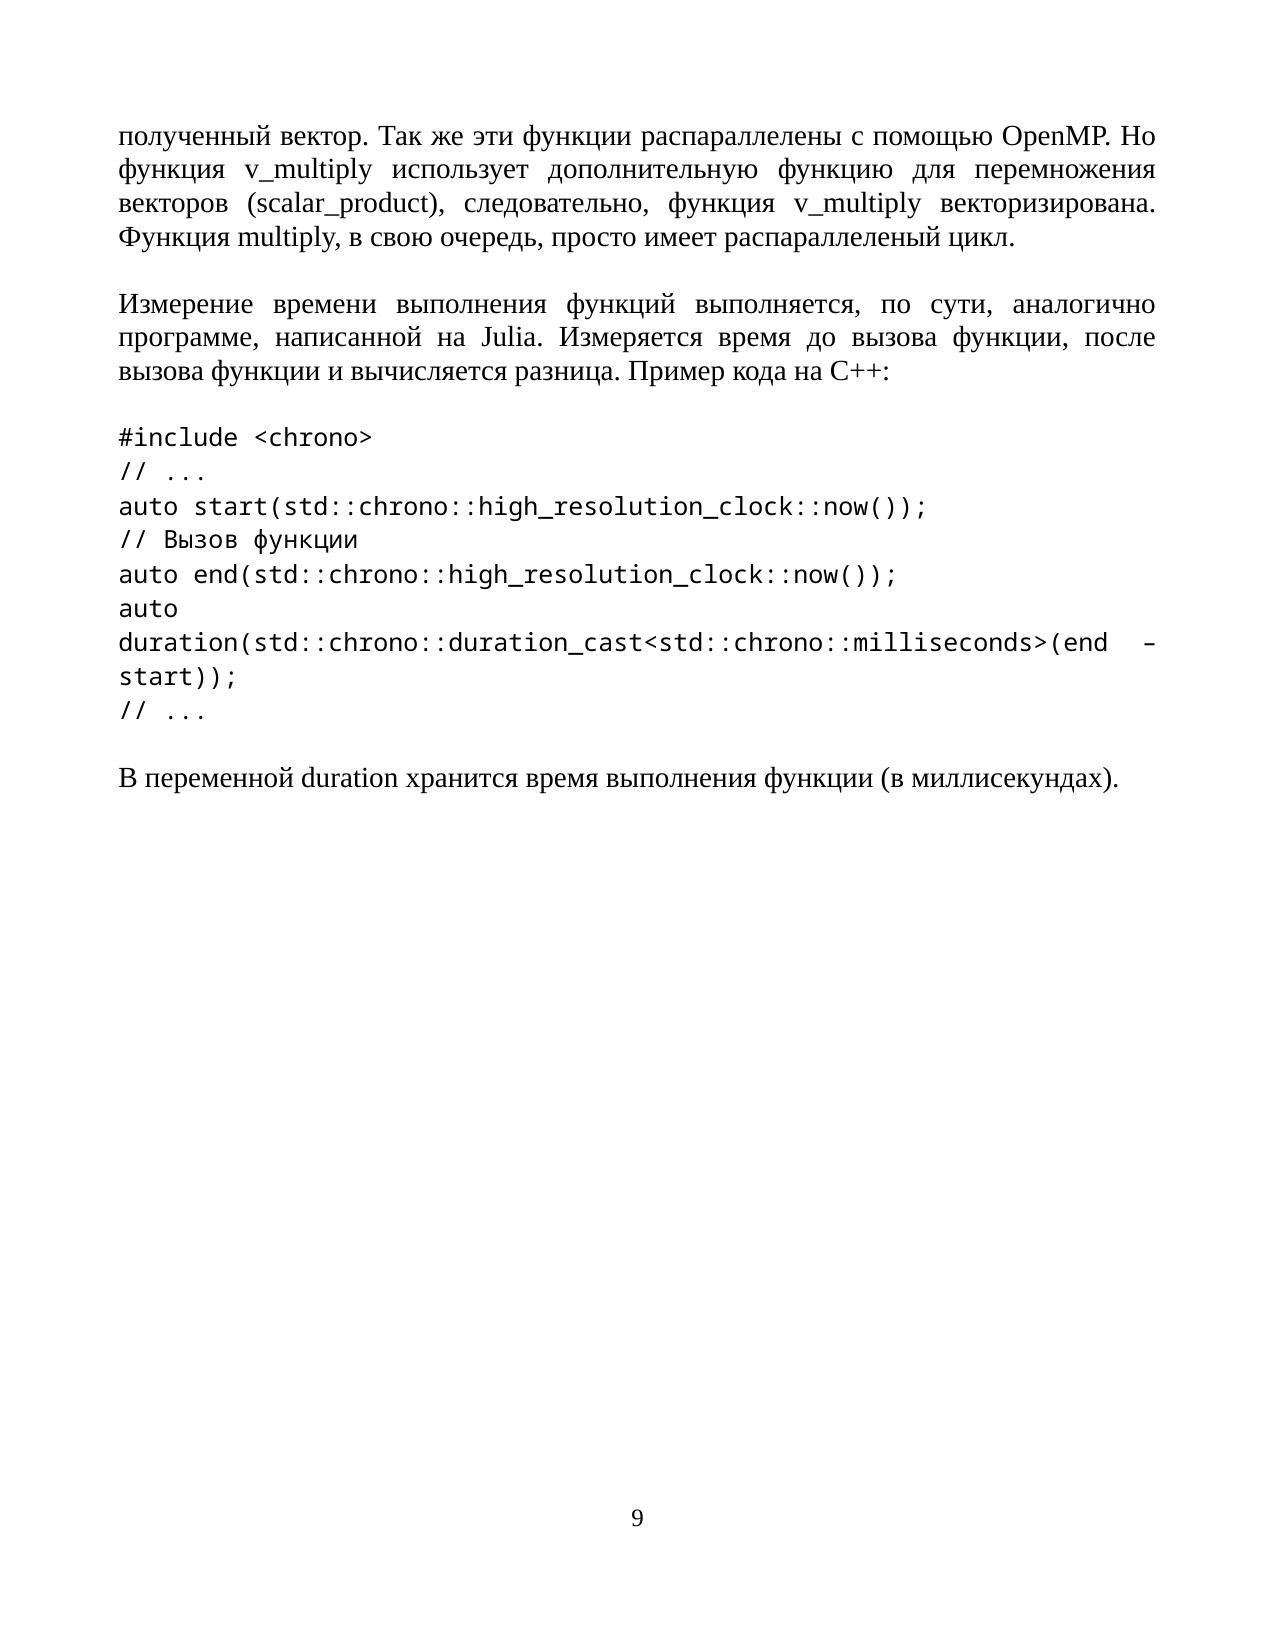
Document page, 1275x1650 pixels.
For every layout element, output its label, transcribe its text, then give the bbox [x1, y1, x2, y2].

text auto start(std::chrono::high_resolution_clock::now()); [118, 488, 1157, 522]
text В переменной duration хранится время выполнения функции (в миллисекундах). [118, 760, 1157, 794]
text #include <chrono> [118, 420, 1157, 454]
text auto end(std::chrono::high_resolution_clock::now()); [118, 556, 1157, 590]
text auto duration(std::chrono::duration_cast<std::chrono::milliseconds>(end – start)); [118, 590, 1157, 692]
text // Вызов функции [118, 522, 1157, 556]
text полученный вектор. Так же эти функции распараллелены с помощью OpenMP. Но функция v_multiply использует дополнительную функцию для перемножения векторов (scalar_product), следовательно, функция v_multiply векторизирована. Функция multiply, в свою очередь, просто имеет распараллеленый цикл. [118, 118, 1157, 252]
text // ... [118, 692, 1157, 727]
text // ... [118, 454, 1157, 488]
text Измерение времени выполнения функций выполняется, по сути, аналогично программе, написанной на Julia. Измеряется время до вызова функции, после вызова функции и вычисляется разница. Пример кода на C++: [118, 286, 1157, 386]
